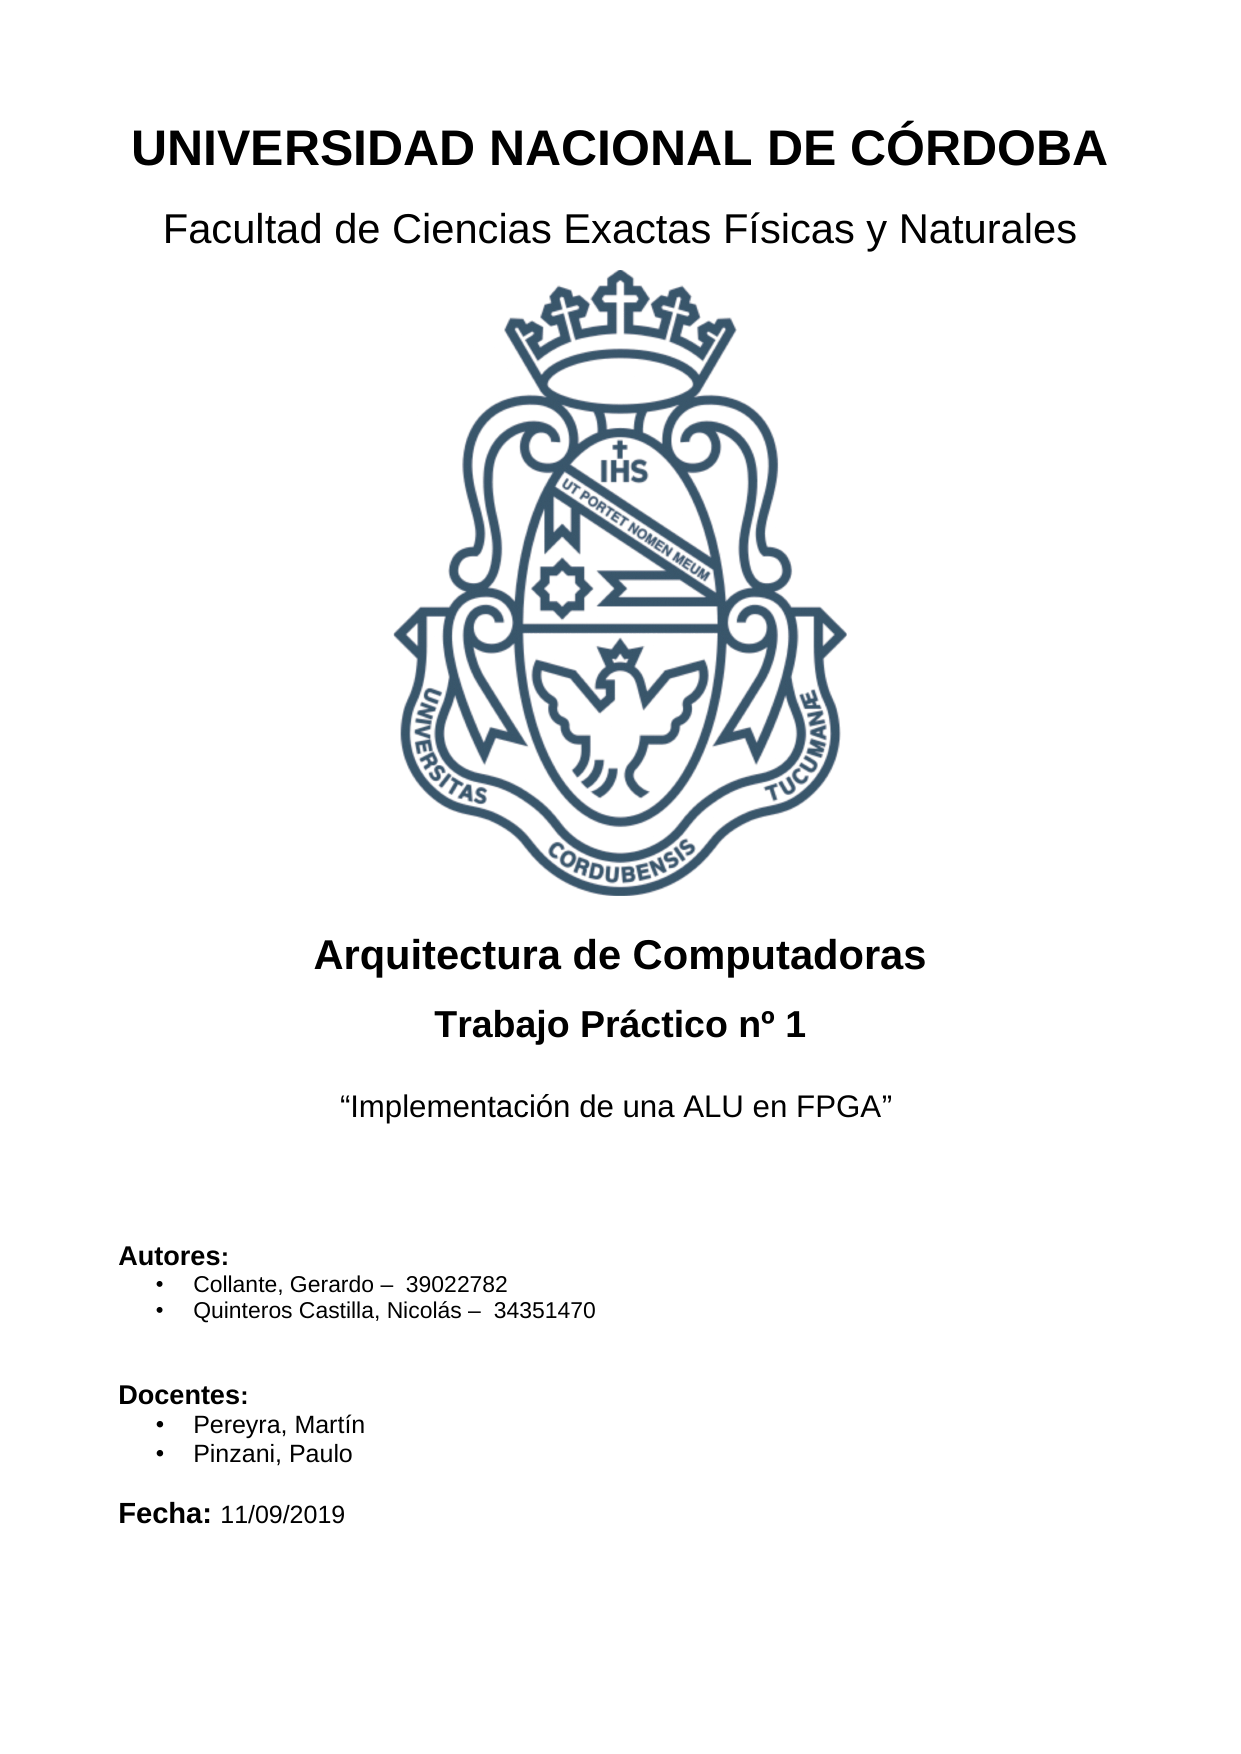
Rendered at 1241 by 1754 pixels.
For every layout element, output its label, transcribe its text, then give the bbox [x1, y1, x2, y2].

list Pereyra, Martín [156, 1410, 1122, 1439]
text UNIVERSIDAD NACIONAL DE CÓRDOBA [118, 118, 1122, 176]
text Facultad de Ciencias Exactas Físicas y Naturales [118, 204, 1122, 252]
picture [393, 270, 847, 896]
text “Implementación de una ALU en FPGA” [118, 1088, 1122, 1124]
list Pinzani, Paulo [156, 1439, 1122, 1468]
list Autores: [118, 1240, 1122, 1271]
text Fecha: 11/09/2019 [118, 1497, 1122, 1530]
text Trabajo Práctico nº 1 [118, 1002, 1122, 1045]
text Arquitectura de Computadoras [118, 930, 1122, 978]
list Collante, Gerardo – 39022782 [156, 1271, 1122, 1297]
text Docentes: [118, 1379, 1122, 1410]
list Quinteros Castilla, Nicolás – 34351470 [156, 1297, 1122, 1324]
